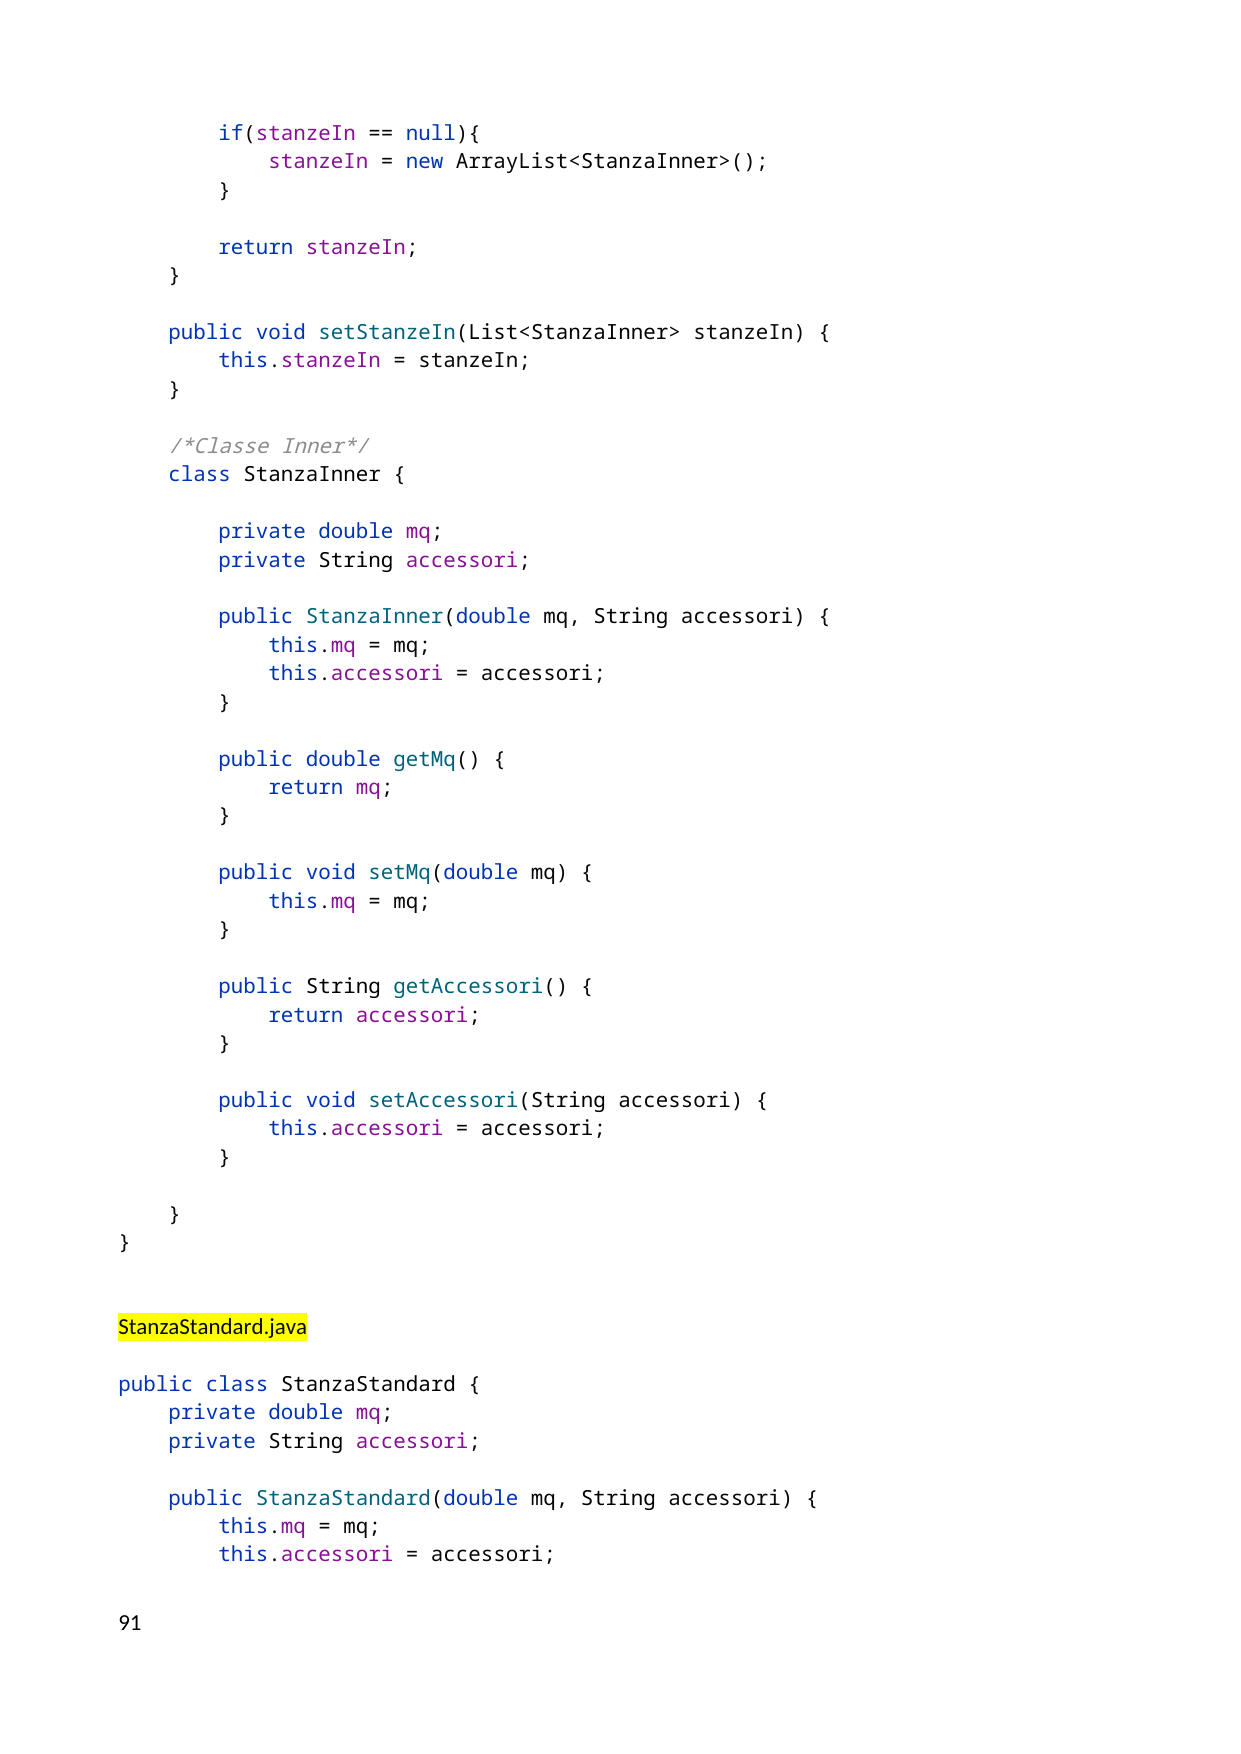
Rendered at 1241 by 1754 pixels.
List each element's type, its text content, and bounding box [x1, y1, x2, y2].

text if(stanzeIn == null){ stanzeIn = new ArrayList<StanzaInner>(); } return stanzeIn; } public void setStanzeIn(List<StanzaInner> stanzeIn) { this.stanzeIn = stanzeIn; } /*Classe Inner*/ class StanzaInner { private double mq; private String accessori; public StanzaInner(double mq, String accessori) { this.mq = mq; this.accessori = accessori; } public double getMq() { return mq; } public void setMq(double mq) { this.mq = mq; } public String getAccessori() { return accessori; } public void setAccessori(String accessori) { this.accessori = accessori; } } } [118, 118, 1122, 1256]
text StanzaStandard.java [118, 1312, 1122, 1341]
text public class StanzaStandard { private double mq; private String accessori; public StanzaStandard(double mq, String accessori) { this.mq = mq; this.accessori = accessori; [118, 1369, 1122, 1568]
